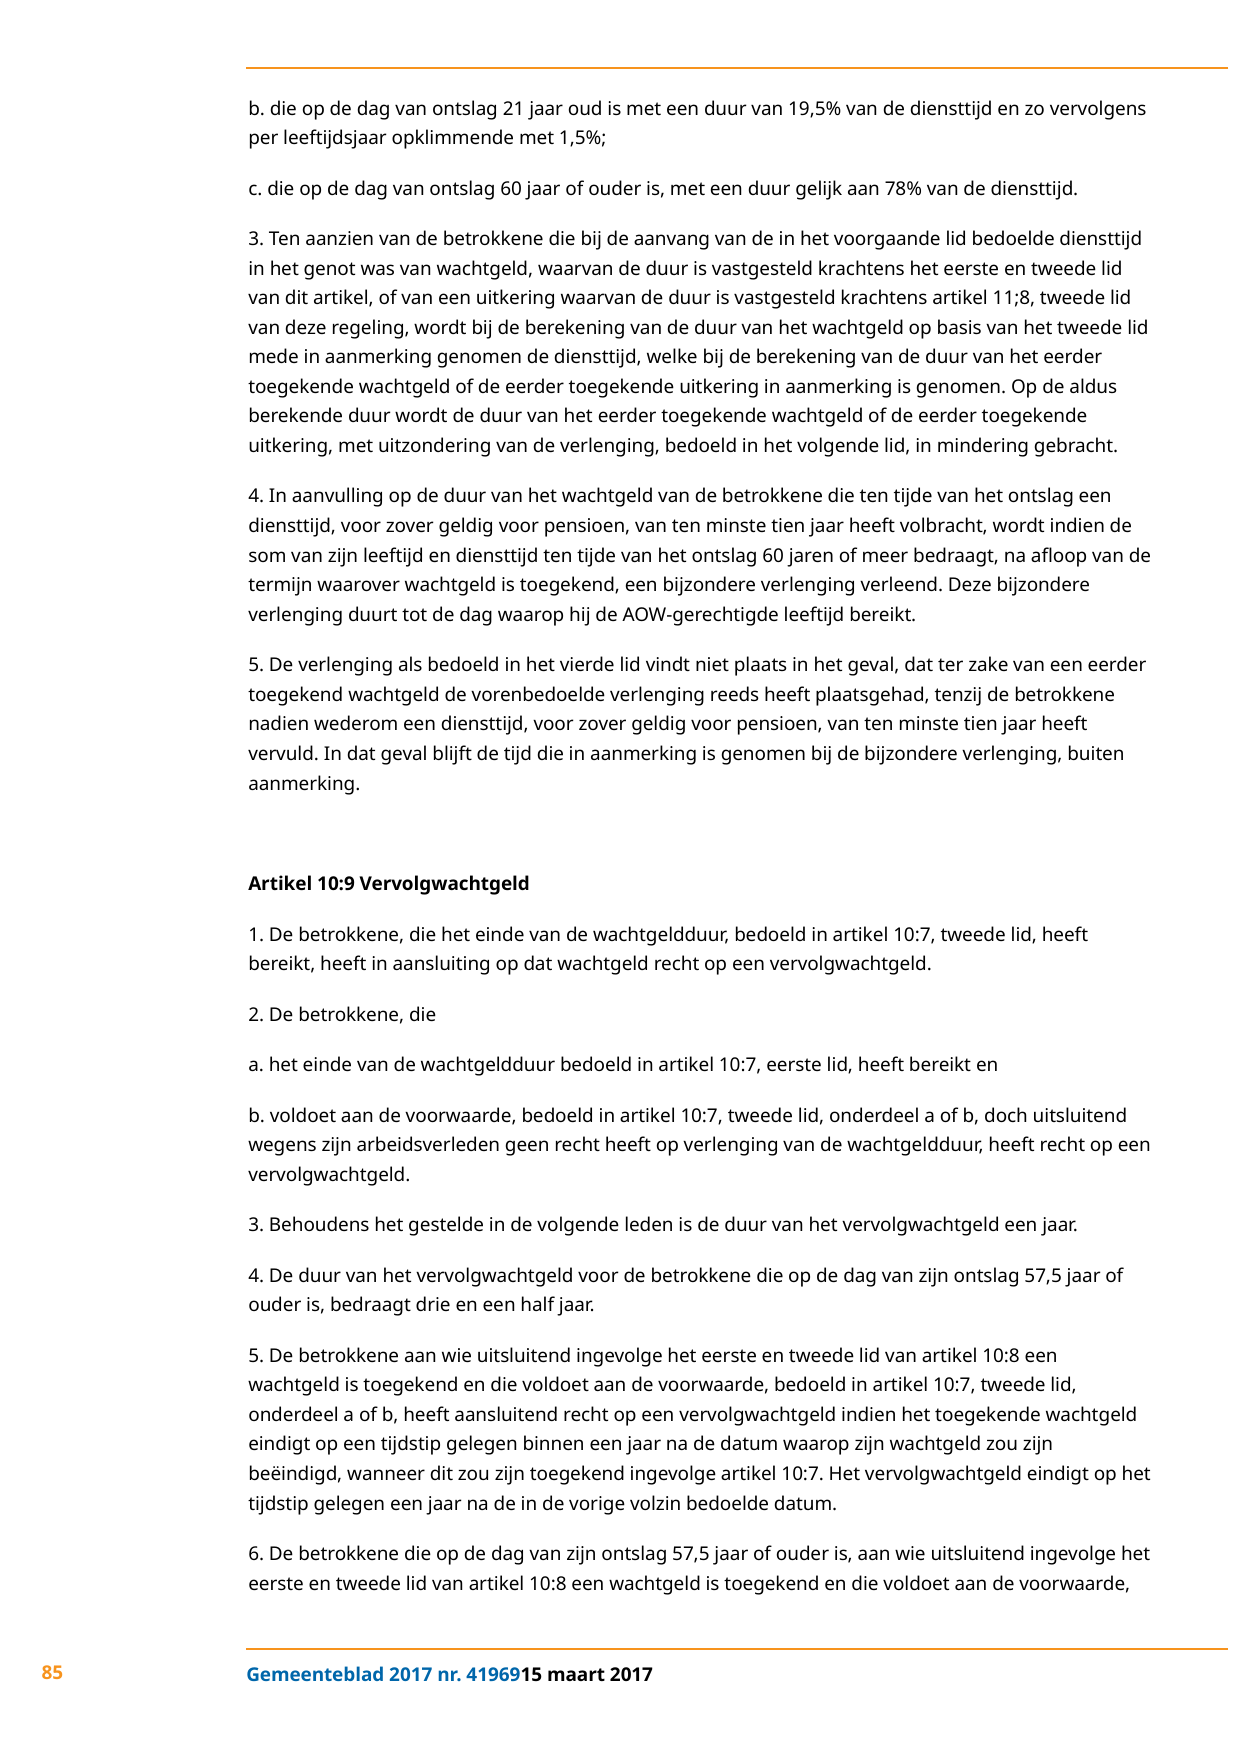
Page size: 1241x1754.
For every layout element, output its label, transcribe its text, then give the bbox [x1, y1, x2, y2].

text 2. De betrokkene, die [248, 1001, 1152, 1027]
text b. voldoet aan de voorwaarde, bedoeld in artikel 10:7, tweede lid, onderdeel a of b, doch uitsluitend wegens zijn arbeidsverleden geen recht heeft op verlenging van de wachtgeldduur, heeft recht op een vervolgwachtgeld. [248, 1102, 1152, 1187]
text 6. De betrokkene die op de dag van zijn ontslag 57,5 jaar of ouder is, aan wie uitsluitend ingevolge het eerste en tweede lid van artikel 10:8 een wachtgeld is toegekend en die voldoet aan de voorwaarde, [248, 1540, 1152, 1596]
text Artikel 10:9 Vervolgwachtgeld [248, 871, 1152, 896]
picture [41, 47, 231, 172]
text 4. In aanvulling op de duur van het wachtgeld van de betrokkene die ten tijde van het ontslag een diensttijd, voor zover geldig voor pensioen, van ten minste tien jaar heeft volbracht, wordt indien de som van zijn leeftijd en diensttijd ten tijde van het ontslag 60 jaren of meer bedraagt, na afloop van de termijn waarover wachtgeld is toegekend, een bijzondere verlenging verleend. Deze bijzondere verlenging duurt tot de dag waarop hij de AOW-gerechtigde leeftijd bereikt. [248, 483, 1152, 627]
text 3. Ten aanzien van de betrokkene die bij de aanvang van de in het voorgaande lid bedoelde diensttijd in het genot was van wachtgeld, waarvan de duur is vastgesteld krachtens het eerste en tweede lid van dit artikel, of van een uitkering waarvan de duur is vastgesteld krachtens artikel 11;8, tweede lid van deze regeling, wordt bij de berekening van de duur van het wachtgeld op basis van het tweede lid mede in aanmerking genomen de diensttijd, welke bij de berekening van de duur van het eerder toegekende wachtgeld of de eerder toegekende uitkering in aanmerking is genomen. Op de aldus berekende duur wordt de duur van het eerder toegekende wachtgeld of de eerder toegekende uitkering, met uitzondering van de verlenging, bedoeld in het volgende lid, in mindering gebracht. [248, 225, 1152, 458]
text 4. De duur van het vervolgwachtgeld voor de betrokkene die op de dag van zijn ontslag 57,5 jaar of ouder is, bedraagt drie en een half jaar. [248, 1262, 1152, 1317]
text 3. Behoudens het gestelde in de volgende leden is de duur van het vervolgwachtgeld een jaar. [248, 1211, 1152, 1237]
text b. die op de dag van ontslag 21 jaar oud is met een duur van 19,5% van de diensttijd en zo vervolgens per leeftijdsjaar opklimmende met 1,5%; [248, 95, 1152, 150]
text c. die op de dag van ontslag 60 jaar of ouder is, met een duur gelijk aan 78% van de diensttijd. [248, 175, 1152, 201]
text 5. De verlenging als bedoeld in het vierde lid vindt niet plaats in het geval, dat ter zake van een eerder toegekend wachtgeld de vorenbedoelde verlenging reeds heeft plaatsgehad, tenzij de betrokkene nadien wederom een diensttijd, voor zover geldig voor pensioen, van ten minste tien jaar heeft vervuld. In dat geval blijft de tijd die in aanmerking is genomen bij de bijzondere verlenging, buiten aanmerking. [248, 651, 1152, 796]
text 5. De betrokkene aan wie uitsluitend ingevolge het eerste en tweede lid van artikel 10:8 een wachtgeld is toegekend en die voldoet aan de voorwaarde, bedoeld in artikel 10:7, tweede lid, onderdeel a of b, heeft aansluitend recht op een vervolgwachtgeld indien het toegekende wachtgeld eindigt op een tijdstip gelegen binnen een jaar na de datum waarop zijn wachtgeld zou zijn beëindigd, wanneer dit zou zijn toegekend ingevolge artikel 10:7. Het vervolgwachtgeld eindigt op het tijdstip gelegen een jaar na de in de vorige volzin bedoelde datum. [248, 1342, 1152, 1516]
text 1. De betrokkene, die het einde van de wachtgeldduur, bedoeld in artikel 10:7, tweede lid, heeft bereikt, heeft in aansluiting op dat wachtgeld recht op een vervolgwachtgeld. [248, 921, 1152, 976]
text a. het einde van de wachtgeldduur bedoeld in artikel 10:7, eerste lid, heeft bereikt en [248, 1051, 1152, 1077]
